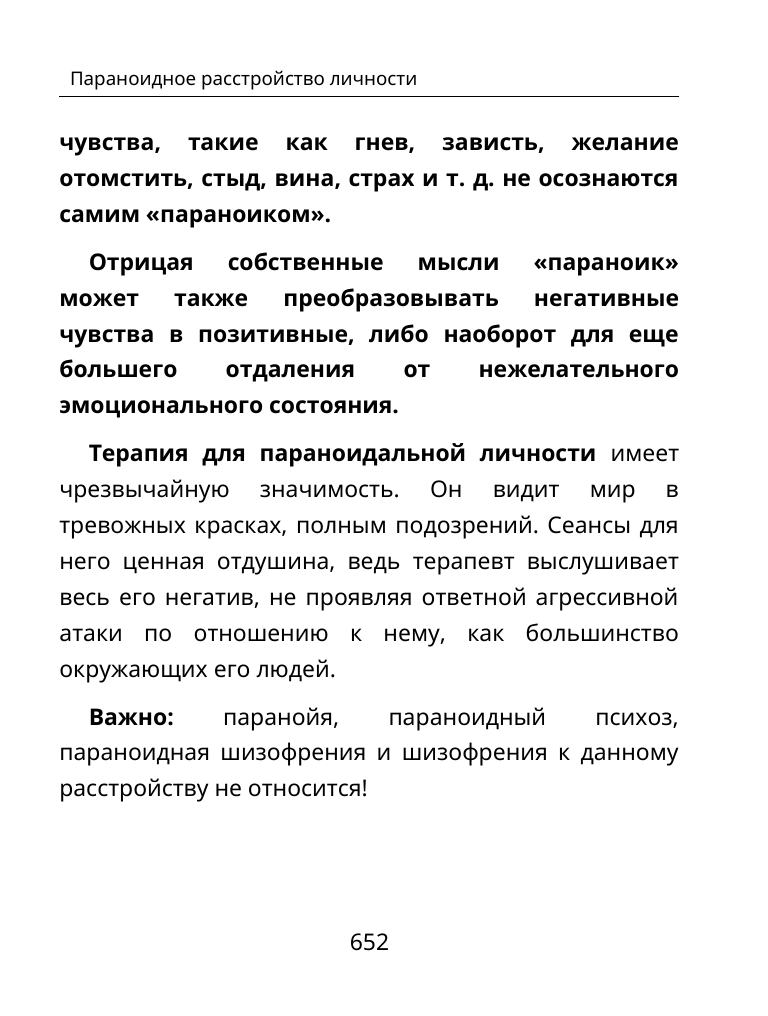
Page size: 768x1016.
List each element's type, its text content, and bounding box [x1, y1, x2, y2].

text Отрицая собственные мысли «параноик» может также преобразовывать негативные чувства в позитивные, либо наоборот для еще большего отдаления от нежелательного эмоционального состояния. [59, 246, 679, 421]
text чувства, такие как гнев, зависть, желание отомстить, стыд, вина, страх и т. д. не осознаются самим «параноиком». [59, 126, 679, 229]
text Важно: паранойя, параноидный психоз, параноидная шизофрения и шизофрения к данному расстройству не относится! [59, 700, 679, 803]
text Терапия для параноидальной личности имеет чрезвычайную значимость. Он видит мир в тревожных красках, полным подозрений. Сеансы для него ценная отдушина, ведь терапевт выслушивает весь его негатив, не проявляя ответной агрессивной атаки по отношению к нему, как большинство окружающих его людей. [59, 437, 679, 684]
